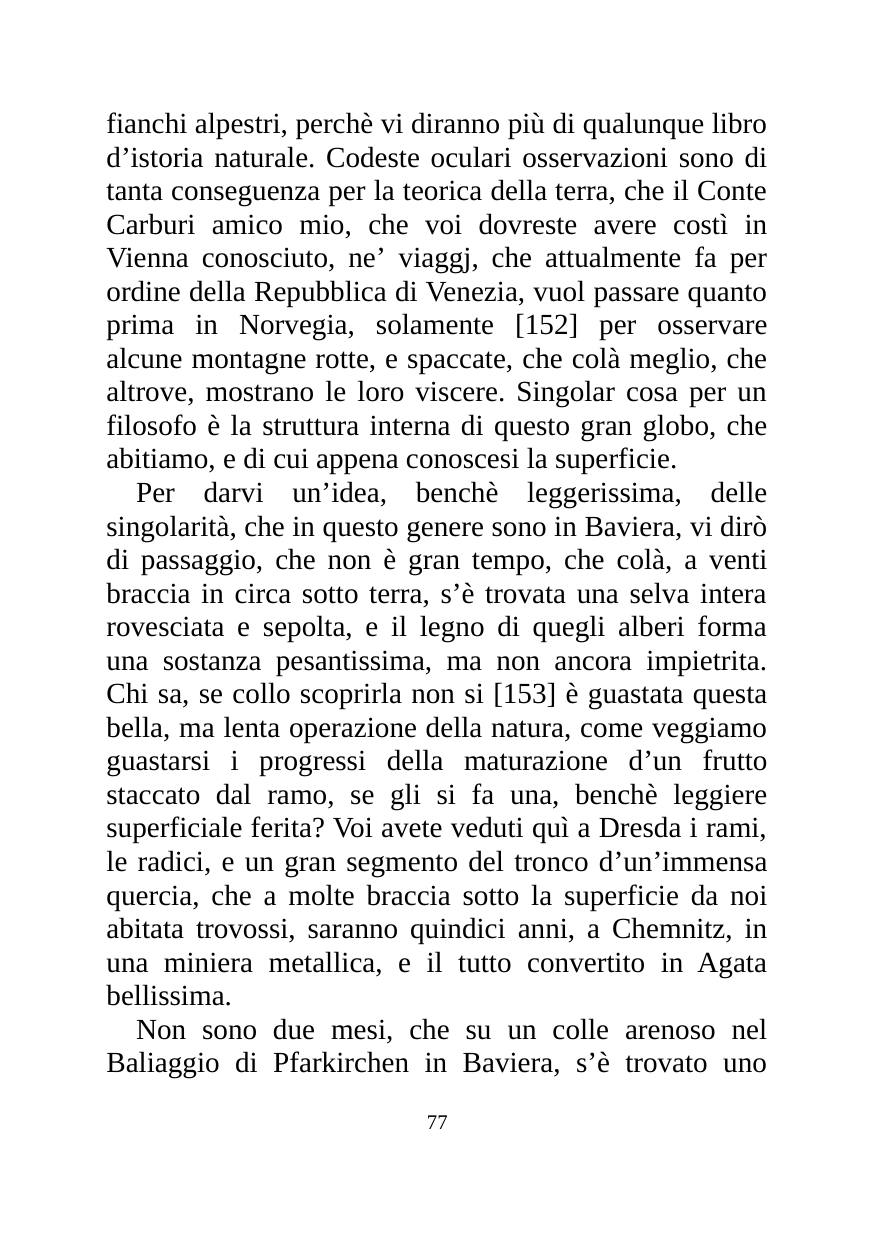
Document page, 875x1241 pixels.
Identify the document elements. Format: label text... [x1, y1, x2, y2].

text Per darvi unʼidea, benchè leggerissima, delle singolarità, che in questo genere sono in Baviera, vi dirò di passaggio, che non è gran tempo, che colà, a venti braccia in circa sotto terra, sʼè trovata una selva intera rovesciata e sepolta, e il legno di quegli alberi forma una sostanza pesantissima, ma non ancora impietrita. Chi sa, se collo scoprirla non si [153] è guastata questa bella, ma lenta operazione della natura, come veggiamo guastarsi i progressi della maturazione dʼun frutto staccato dal ramo, se gli si fa una, benchè leggiere superficiale ferita? Voi avete veduti quì a Dresda i rami, le radici, e un gran segmento del tronco dʼunʼimmensa quercia, che a molte braccia sotto la superficie da noi abitata trovossi, saranno quindici anni, a Chemnitz, in una miniera metallica, e il tutto convertito in Agata bellissima. [106, 475, 768, 1012]
text Non sono due mesi, che su un colle arenoso nel Baliaggio di Pfarkirchen in Baviera, sʼè trovato uno [106, 1012, 768, 1079]
text fianchi alpestri, perchè vi diranno più di qualunque libro dʼistoria naturale. Codeste oculari osservazioni sono di tanta conseguenza per la teorica della terra, che il Conte Carburi amico mio, che voi dovreste avere costì in Vienna conosciuto, neʼ viaggj, che attualmente fa per ordine della Repubblica di Venezia, vuol passare quanto prima in Norvegia, solamente [152] per osservare alcune montagne rotte, e spaccate, che colà meglio, che altrove, mostrano le loro viscere. Singolar cosa per un filosofo è la struttura interna di questo gran globo, che abitiamo, e di cui appena conoscesi la superficie. [106, 106, 768, 475]
